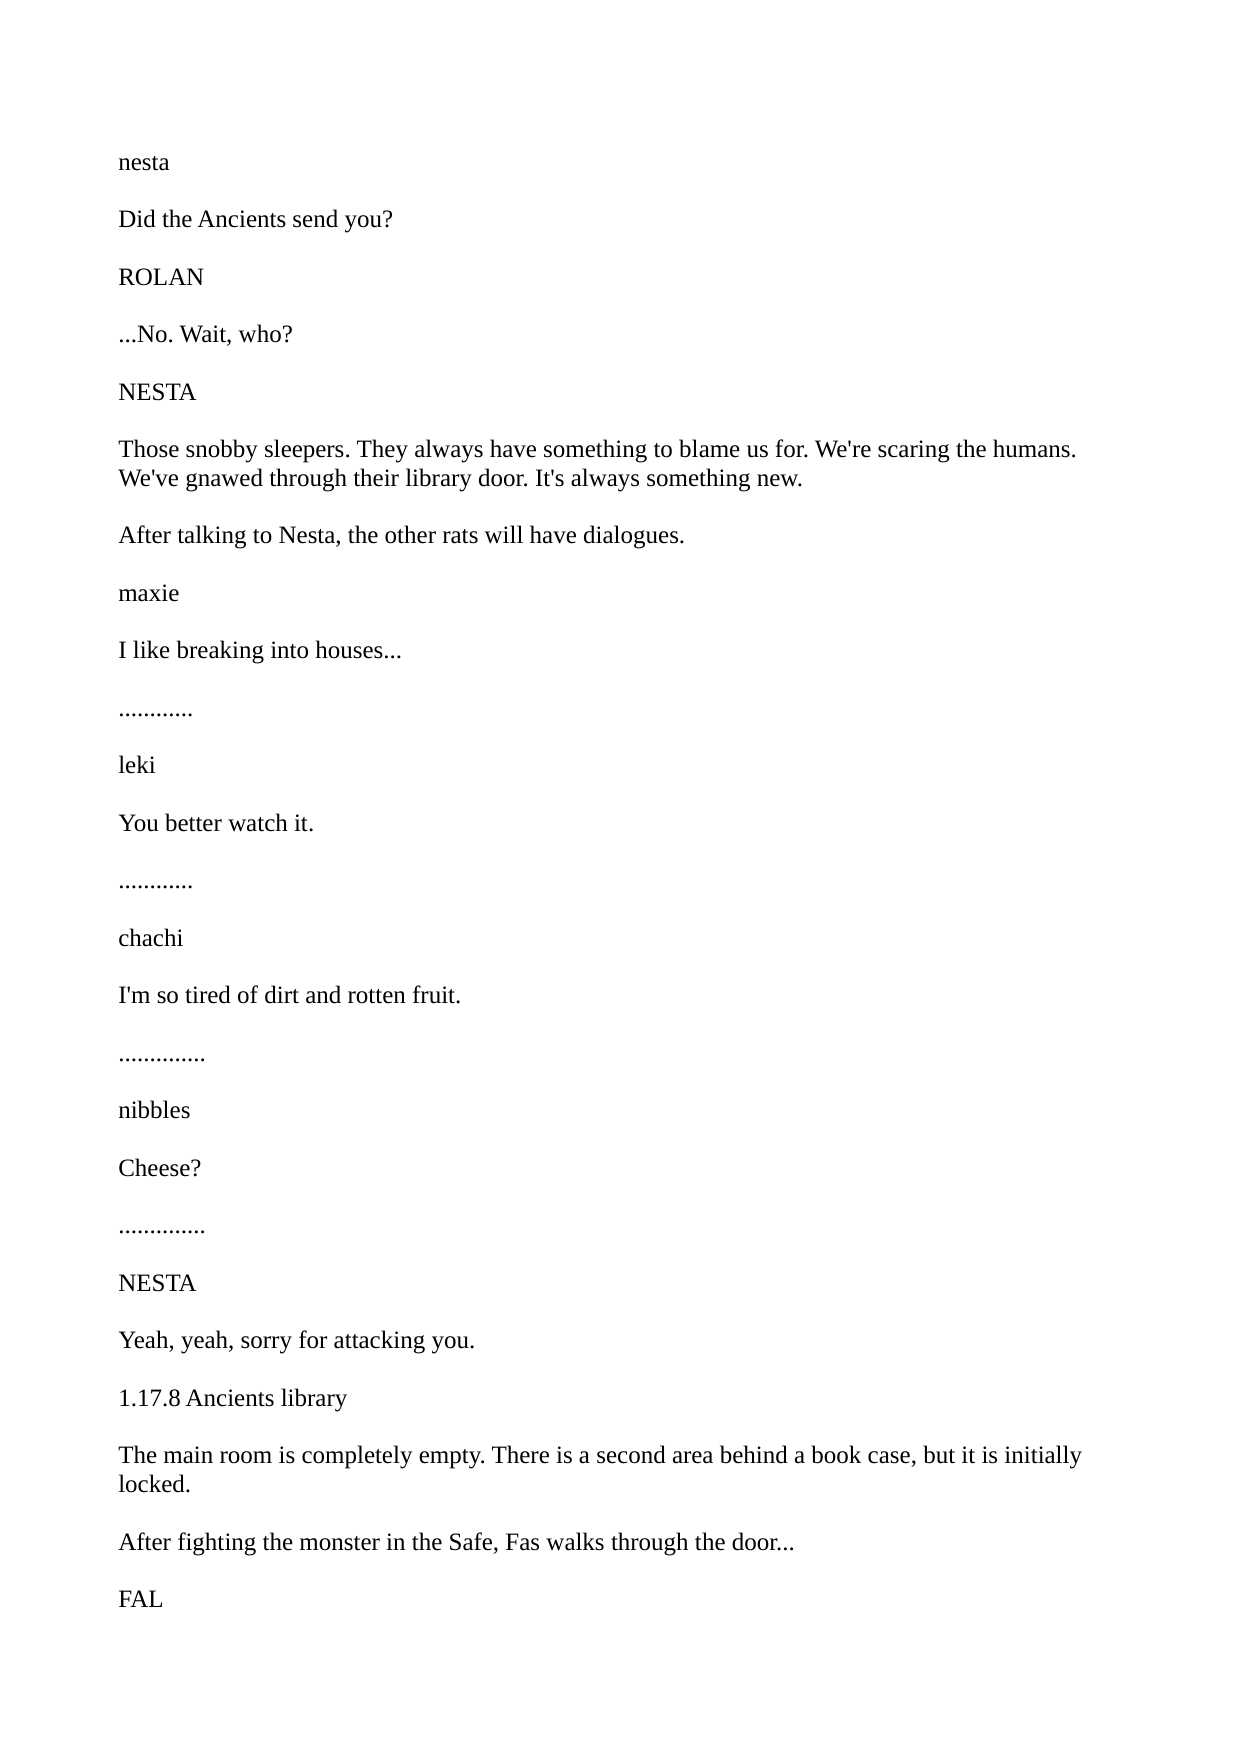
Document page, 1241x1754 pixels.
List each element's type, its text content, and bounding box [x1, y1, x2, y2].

text Those snobby sleepers. They always have something to blame us for. We're scaring the humans. We've gnawed through their library door. It's always something new. [118, 434, 1122, 492]
text I like breaking into houses... [118, 636, 1122, 664]
text ............ [118, 693, 1122, 722]
text ............ [118, 866, 1122, 894]
text After talking to Nesta, the other rats will have dialogues. [118, 521, 1122, 549]
text After fighting the monster in the Safe, Fas walks through the door... [118, 1527, 1122, 1556]
text The main room is completely empty. There is a second area behind a book case, but it is initially locked. [118, 1441, 1122, 1498]
text You better watch it. [118, 808, 1122, 837]
text .............. [118, 1038, 1122, 1067]
text leki [118, 751, 1122, 779]
text ROLAN [118, 262, 1122, 291]
text NESTA [118, 1268, 1122, 1297]
text Cheese? [118, 1153, 1122, 1182]
text Did the Ancients send you? [118, 204, 1122, 233]
text chachi [118, 923, 1122, 952]
text 1.17.8 Ancients library [118, 1383, 1122, 1412]
text ...No. Wait, who? [118, 319, 1122, 348]
text FAL [118, 1584, 1122, 1613]
text .............. [118, 1211, 1122, 1239]
text Yeah, yeah, sorry for attacking you. [118, 1326, 1122, 1354]
text I'm so tired of dirt and rotten fruit. [118, 981, 1122, 1009]
text NESTA [118, 377, 1122, 406]
text nibbles [118, 1096, 1122, 1124]
text maxie [118, 578, 1122, 607]
text nesta [118, 147, 1122, 176]
